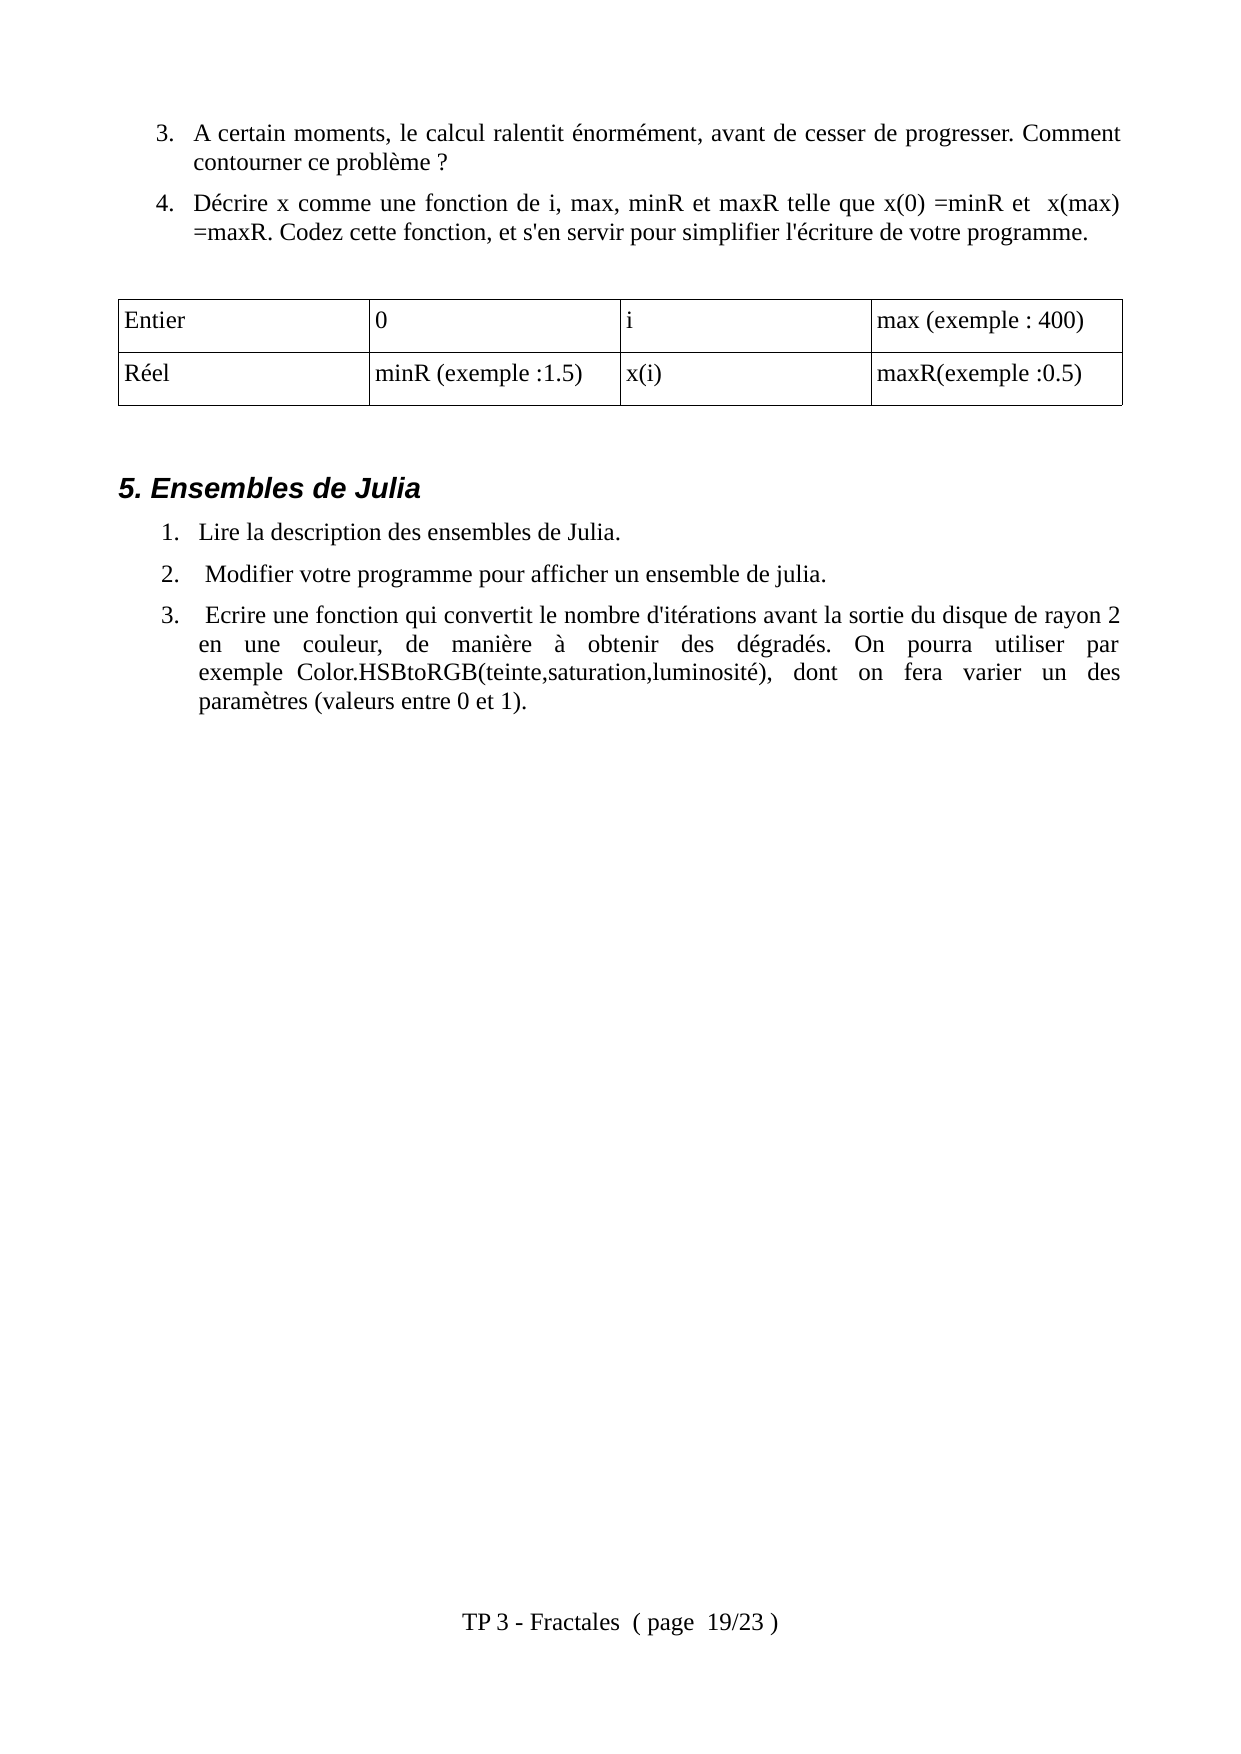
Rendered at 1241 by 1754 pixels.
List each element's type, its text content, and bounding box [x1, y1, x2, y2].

list Modifier votre programme pour afficher un ensemble de julia. [192, 559, 1122, 587]
list Ecrire une fonction qui convertit le nombre d'itérations avant la sortie du disque de rayon 2 en une couleur, de manière à obtenir des dégradés. On pourra utiliser par exemple Color.HSBtoRGB(teinte,saturation,luminosité), dont on fera varier un des paramètres (valeurs entre 0 et 1). [192, 600, 1122, 715]
subtitle 5. Ensembles de Julia [118, 471, 1122, 505]
table_cell Réel [119, 353, 369, 405]
table_cell x(i) [621, 353, 871, 405]
table_header Entier [119, 300, 369, 352]
list A certain moments, le calcul ralentit énormément, avant de cesser de progresser. Comment contourner ce problème ? [156, 118, 1122, 176]
table_cell minR (exemple :­1.5) [370, 353, 620, 405]
list Lire la description des ensembles de Julia. [192, 517, 1122, 546]
table_header 0 [370, 300, 620, 352]
table_cell maxR(exemple :0.5) [872, 353, 1122, 405]
table_header i [621, 300, 871, 352]
list Décrire x comme une fonction de i, max, minR et maxR telle que x(0) =minR et x(max) =maxR. Codez cette fonction, et s'en servir pour simplifier l'écriture de votre programme. [156, 188, 1122, 246]
table_header max (exemple : 400) [872, 300, 1122, 352]
